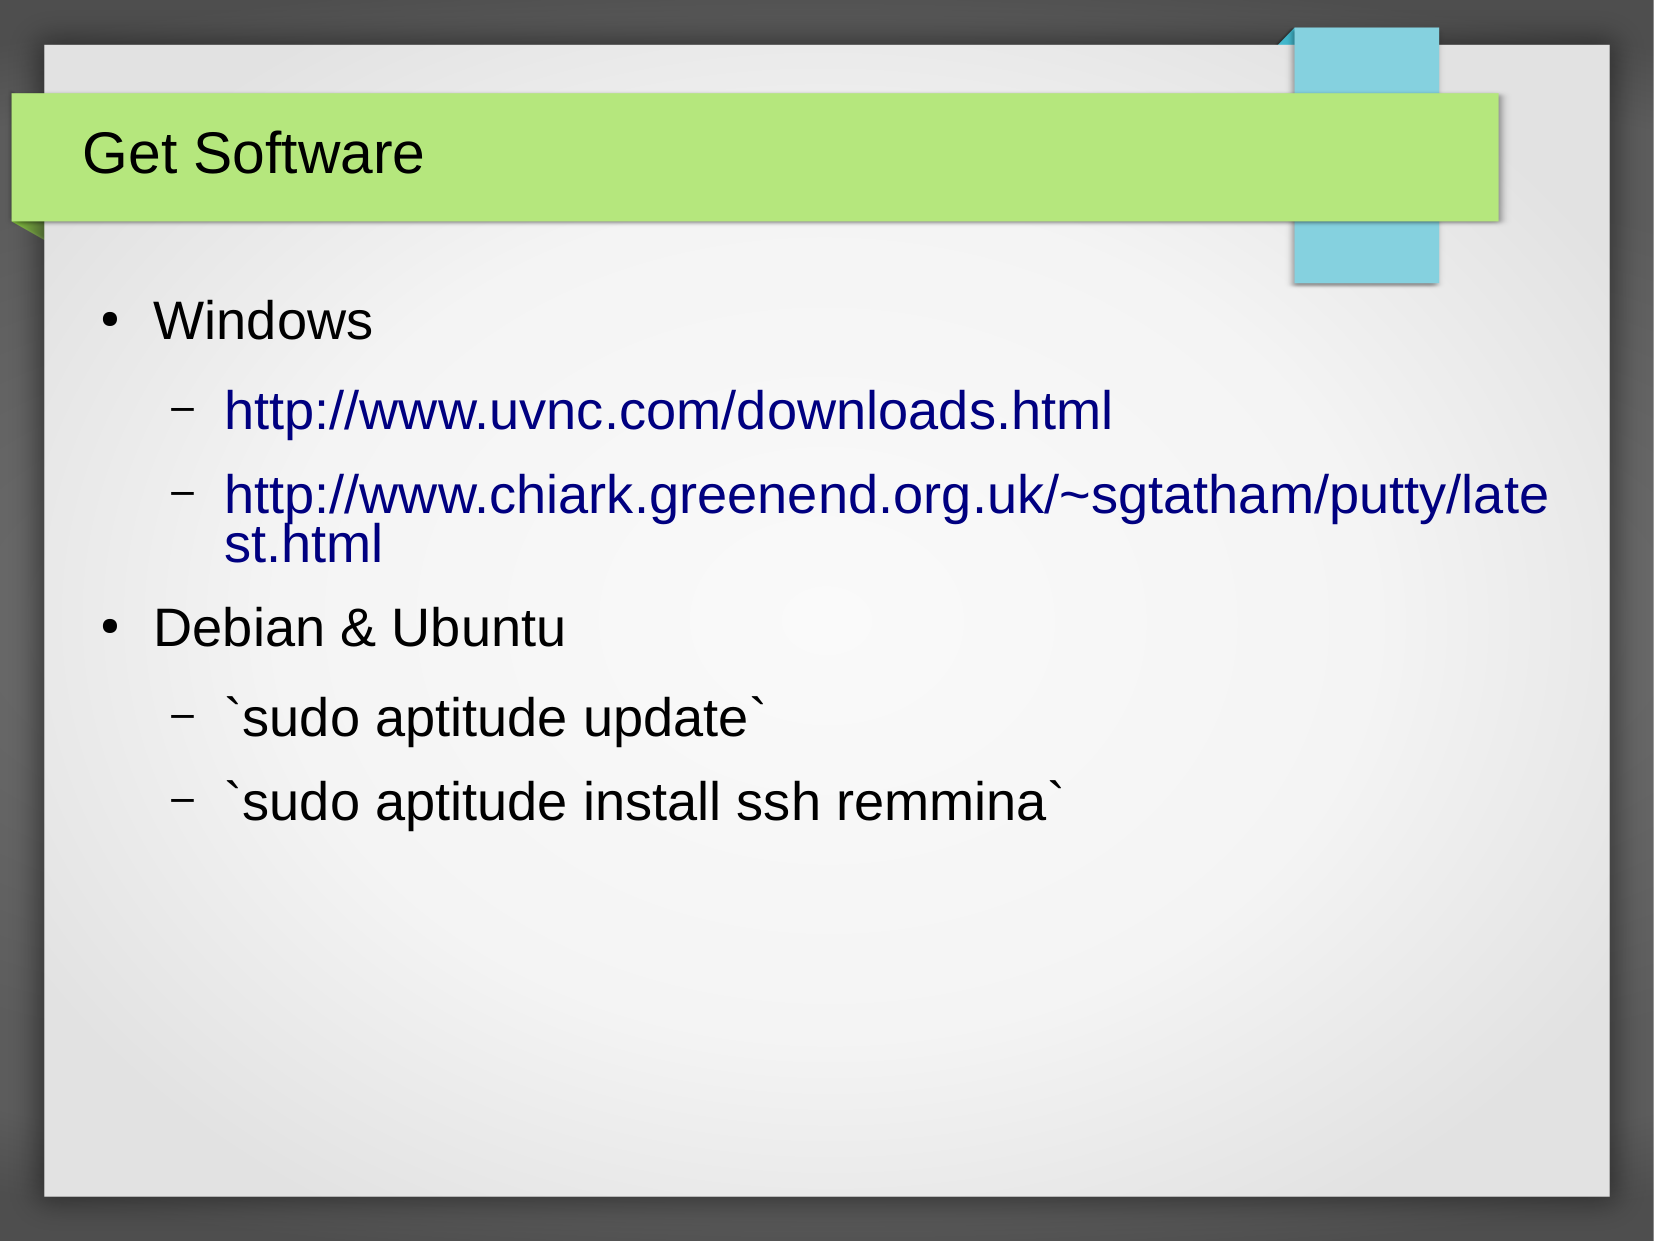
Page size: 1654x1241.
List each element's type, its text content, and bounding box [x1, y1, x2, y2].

picture [0, 0, 1654, 1241]
title Get Software [82, 49, 1571, 257]
list Windows http://www.uvnc.com/downloads.html http://www.chiark.greenend.org.uk/~sgtatham/putty/latest.html Debian & Ubuntu `sudo aptitude update` `sudo aptitude install ssh remmina` [82, 290, 1571, 1010]
